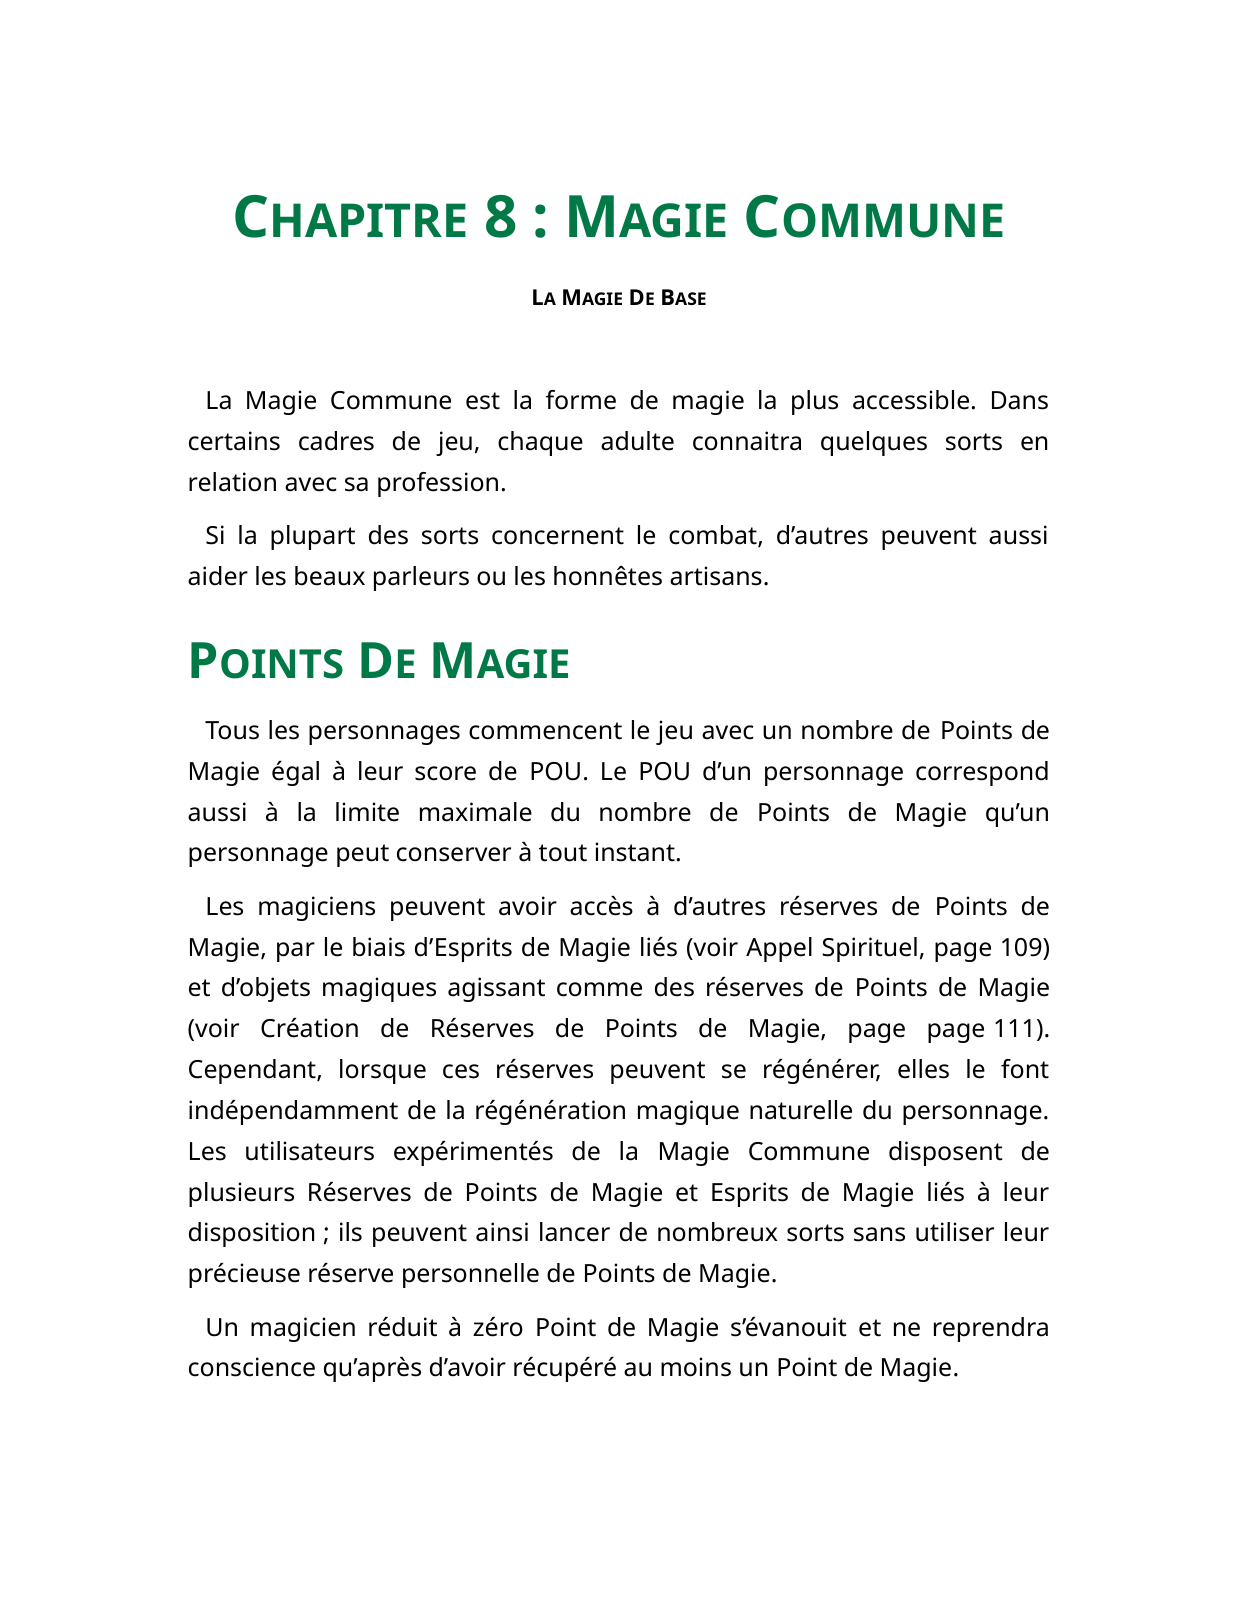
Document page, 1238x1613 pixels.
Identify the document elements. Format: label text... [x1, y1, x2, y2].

text La Magie De Base [187, 282, 1050, 312]
text La Magie Commune est la forme de magie la plus accessible. Dans certains cadres de jeu, chaque adulte connaitra quelques sorts en relation avec sa profession. [187, 383, 1050, 499]
text Si la plupart des sorts concernent le combat, d’autres peuvent aussi aider les beaux parleurs ou les honnêtes artisans. [187, 518, 1050, 593]
text Tous les personnages commencent le jeu avec un nombre de Points de Magie égal à leur score de POU. Le POU d’un personnage correspond aussi à la limite maximale du nombre de Points de Magie qu’un personnage peut conserver à tout instant. [187, 712, 1050, 869]
text Les magiciens peuvent avoir accès à d’autres réserves de Points de Magie, par le biais d’Esprits de Magie liés (voir Appel Spirituel, page 109) et d’objets magiques agissant comme des réserves de Points de Magie (voir Création de Réserves de Points de Magie, page page 111). Cependant, lorsque ces réserves peuvent se régénérer, elles le font indépendamment de la régénération magique naturelle du personnage. Les utilisateurs expérimentés de la Magie Commune disposent de plusieurs Réserves de Points de Magie et Esprits de Magie liés à leur disposition ; ils peuvent ainsi lancer de nombreux sorts sans utiliser leur précieuse réserve personnelle de Points de Magie. [187, 888, 1050, 1290]
text Un magicien réduit à zéro Point de Magie s’évanouit et ne reprendra conscience qu’après d’avoir récupéré au moins un Point de Magie. [187, 1309, 1050, 1384]
text Chapitre 8 : Magie Commune [187, 175, 1050, 254]
subtitle Points De Magie [187, 624, 1050, 693]
